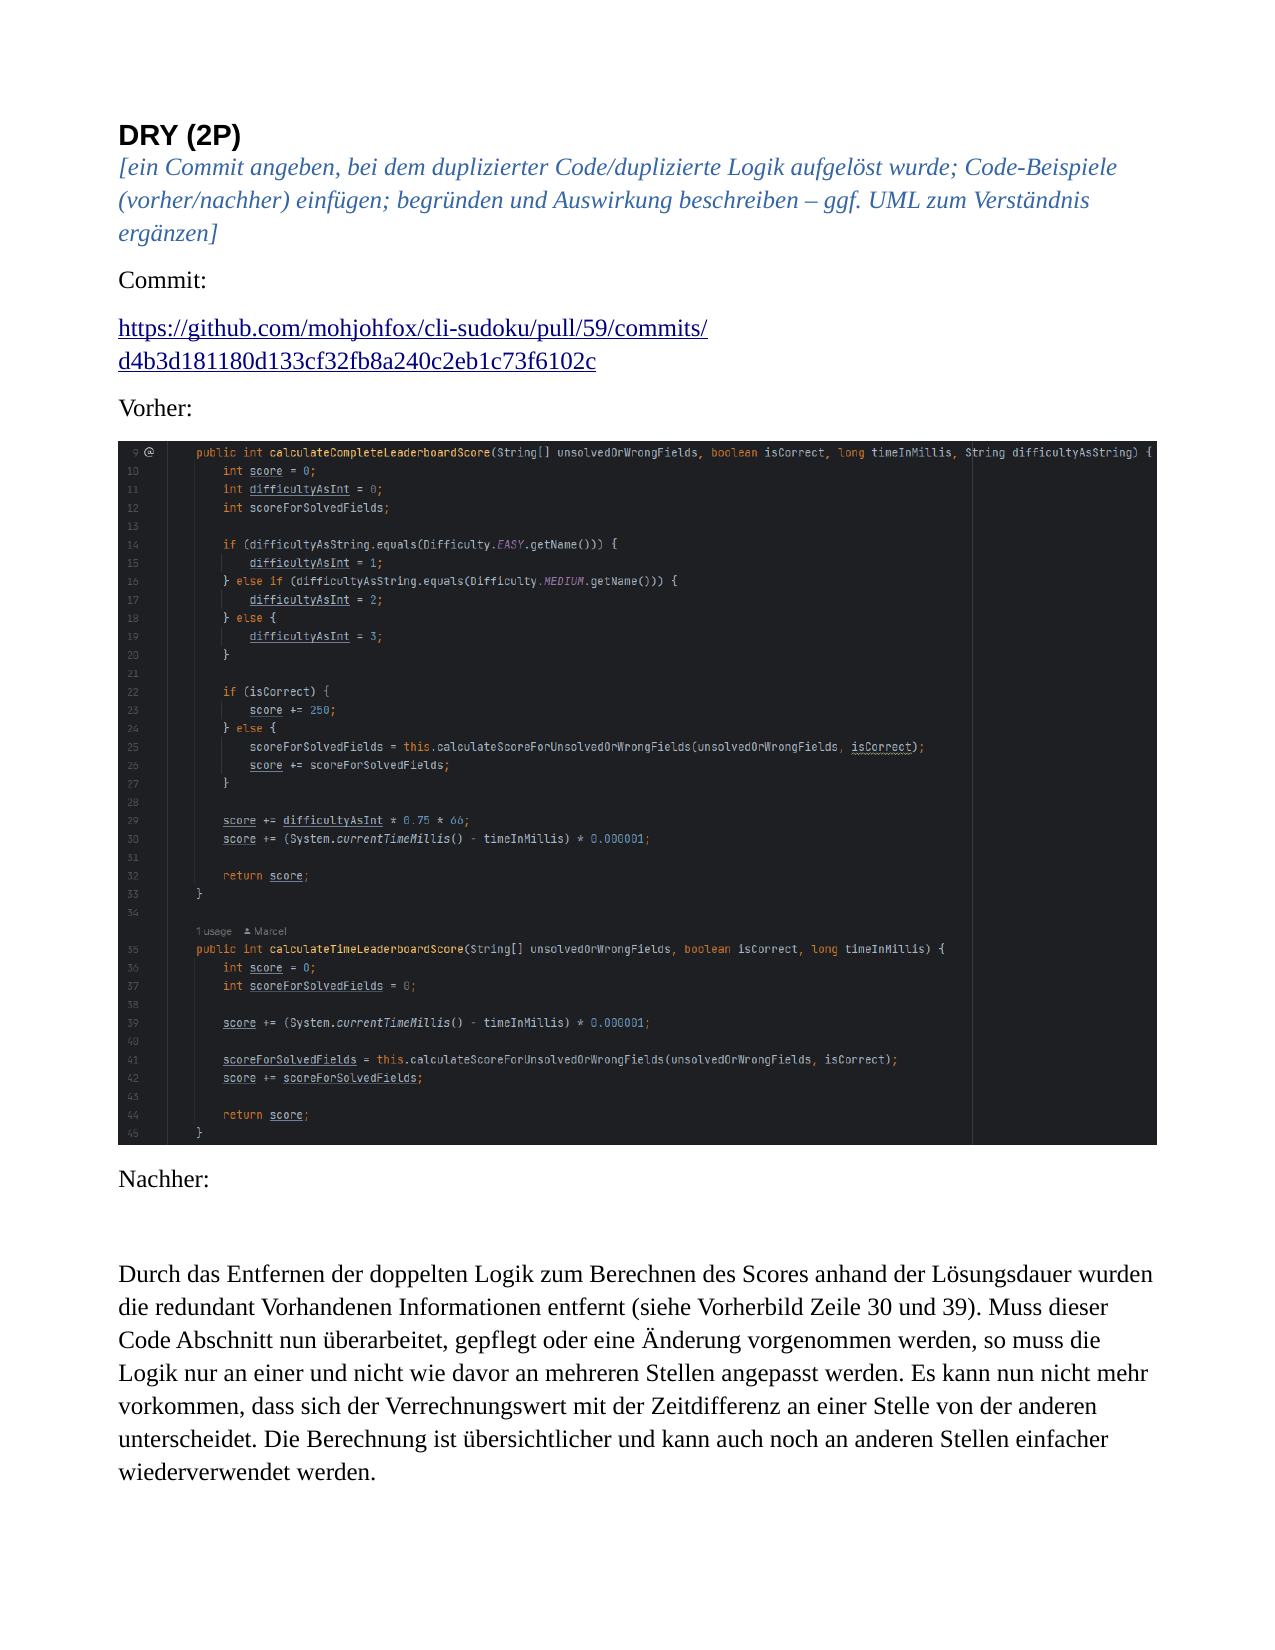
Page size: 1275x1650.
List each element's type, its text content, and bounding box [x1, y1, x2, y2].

text https://github.com/mohjohfox/cli-sudoku/pull/59/commits/d4b3d181180d133cf32fb8a240c2eb1c73f6102c [118, 313, 1157, 375]
subtitle DRY (2P) [118, 118, 1157, 152]
text [ein Commit angeben, bei dem duplizierter Code/duplizierte Logik aufgelöst wurde; Code-Beispiele (vorher/nachher) einfügen; begründen und Auswirkung beschreiben – ggf. UML zum Verständnis ergänzen] [118, 152, 1157, 246]
text Vorher: [118, 393, 1157, 422]
text Durch das Entfernen der doppelten Logik zum Berechnen des Scores anhand der Lösungsdauer wurden die redundant Vorhandenen Informationen entfernt (siehe Vorherbild Zeile 30 und 39). Muss dieser Code Abschnitt nun überarbeitet, gepflegt oder eine Änderung vorgenommen werden, so muss die Logik nur an einer und nicht wie davor an mehreren Stellen angepasst werden. Es kann nun nicht mehr vorkommen, dass sich der Verrechnungswert mit der Zeitdifferenz an einer Stelle von der anderen unterscheidet. Die Berechnung ist übersichtlicher und kann auch noch an anderen Stellen einfacher wiederverwendet werden. [118, 1259, 1157, 1486]
text Commit: [118, 265, 1157, 294]
text Nachher: [118, 1164, 1157, 1192]
